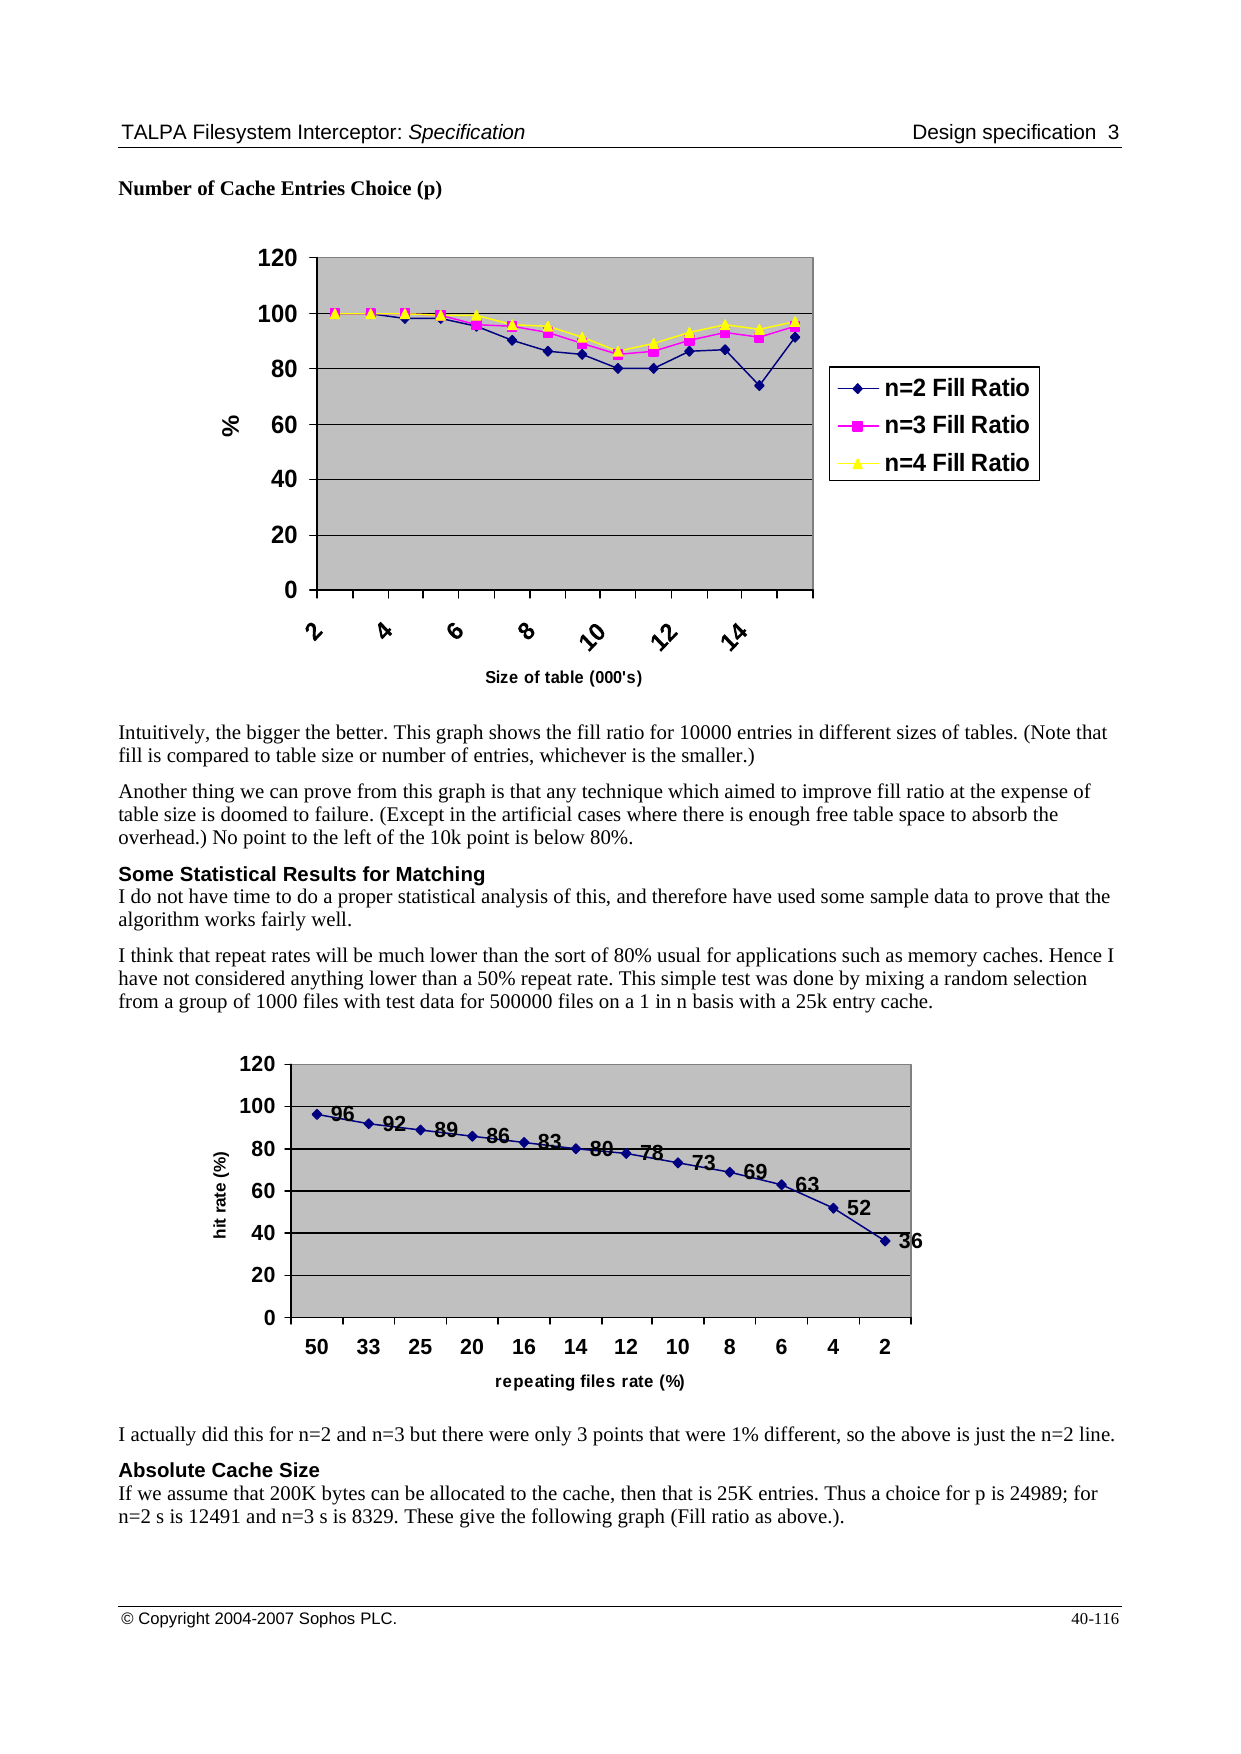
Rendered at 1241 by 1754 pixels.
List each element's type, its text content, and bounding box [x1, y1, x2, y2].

text Intuitively, the bigger the better. This graph shows the fill ratio for 10000 entries in different sizes of tables. (Note that fill is compared to table size or number of entries, whichever is the smaller.) [118, 212, 1122, 767]
text If we assume that 200K bytes can be allocated to the cache, then that is 25K entries. Thus a choice for p is 24989; for n=2 s is 12491 and n=3 s is 8329. These give the following graph (Fill ratio as above.). [118, 1482, 1122, 1528]
subtitle Some Statistical Results for Matching [118, 862, 1122, 885]
text Number of Cache Entries Choice (p) [118, 177, 1122, 200]
text Another thing we can prove from this graph is that any technique which aimed to improve fill ratio at the expense of table size is doomed to failure. (Except in the artificial cases where there is enough free table space to absorb the overhead.) No point to the left of the 10k point is below 80%. [118, 780, 1122, 849]
text I do not have time to do a proper statistical analysis of this, and therefore have used some sample data to prove that the algorithm works fairly well. [118, 885, 1122, 931]
text I think that repeat rates will be much lower than the sort of 80% usual for applications such as memory caches. Hence I have not considered anything lower than a 50% repeat rate. This simple test was done by mixing a random selection from a group of 1000 files with test data for 500000 files on a 1 in n basis with a 25k entry cache. [118, 944, 1122, 1013]
subtitle Absolute Cache Size [118, 1459, 1122, 1482]
text I actually did this for n=2 and n=3 but there were only 3 points that were 1% different, so the above is just the n=2 line. [118, 1025, 1122, 1445]
